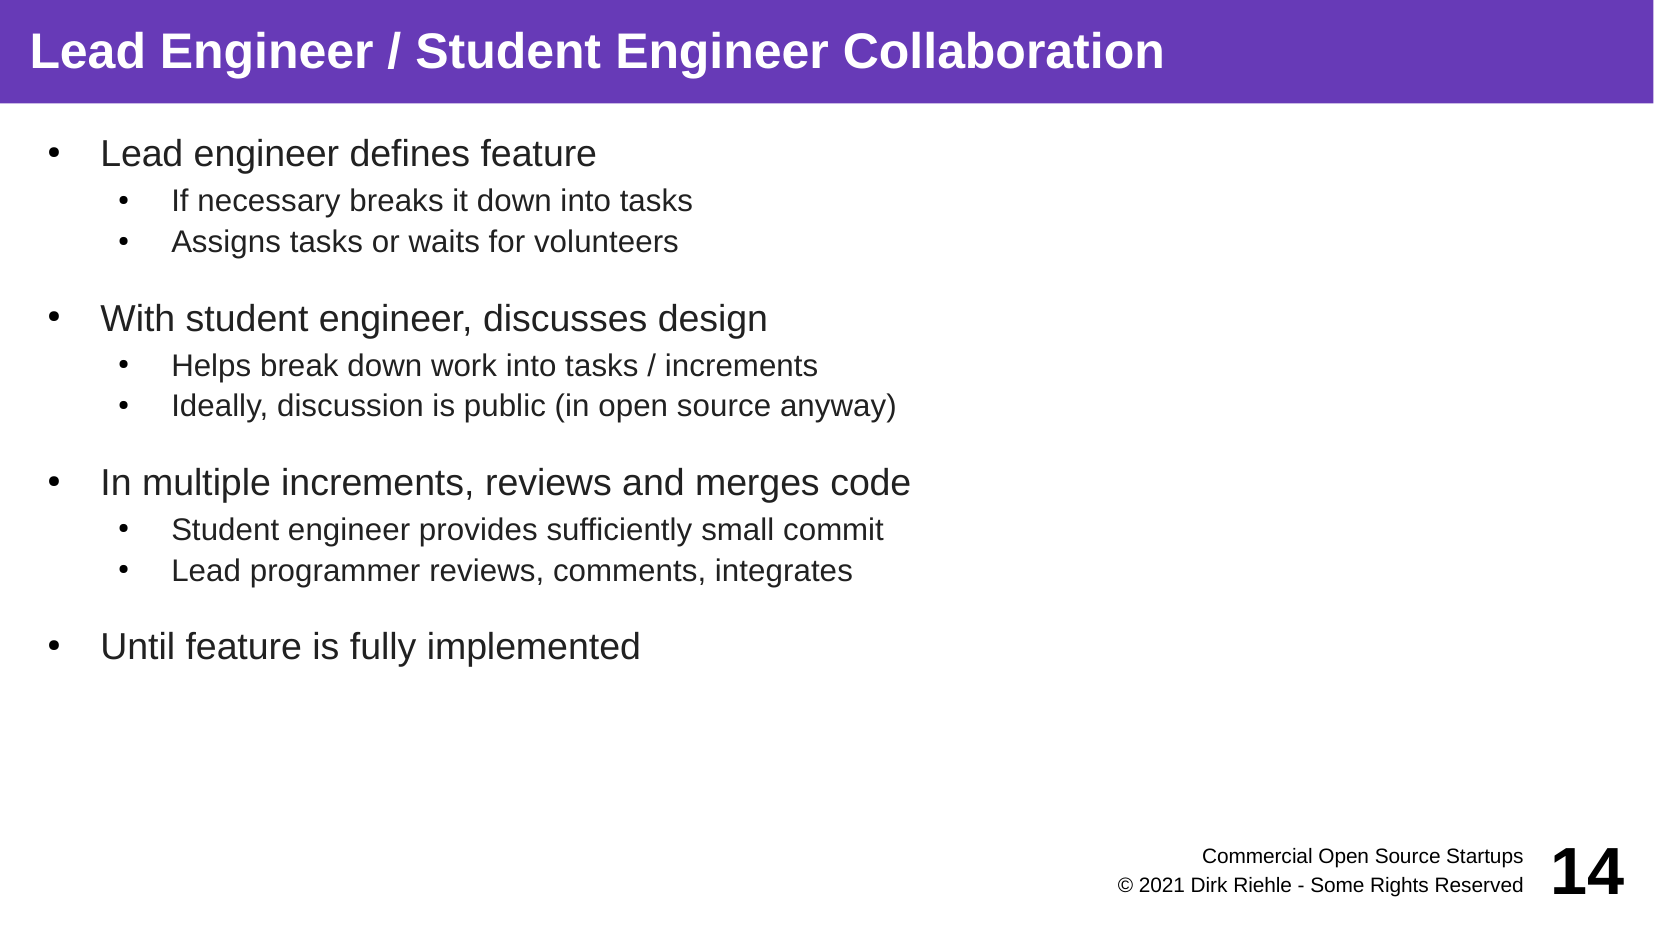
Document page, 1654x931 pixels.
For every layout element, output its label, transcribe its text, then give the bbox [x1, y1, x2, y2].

title Lead Engineer / Student Engineer Collaboration [0, 0, 1654, 104]
list Lead engineer defines feature If necessary breaks it down into tasks Assigns tasks or waits for volunteers With student engineer, discusses design Helps break down work into tasks / increments Ideally, discussion is public (in open source anyway) In multiple increments, reviews and merges code Student engineer provides sufficiently small commit Lead programmer reviews, comments, integrates Until feature is fully implemented [29, 132, 1625, 813]
